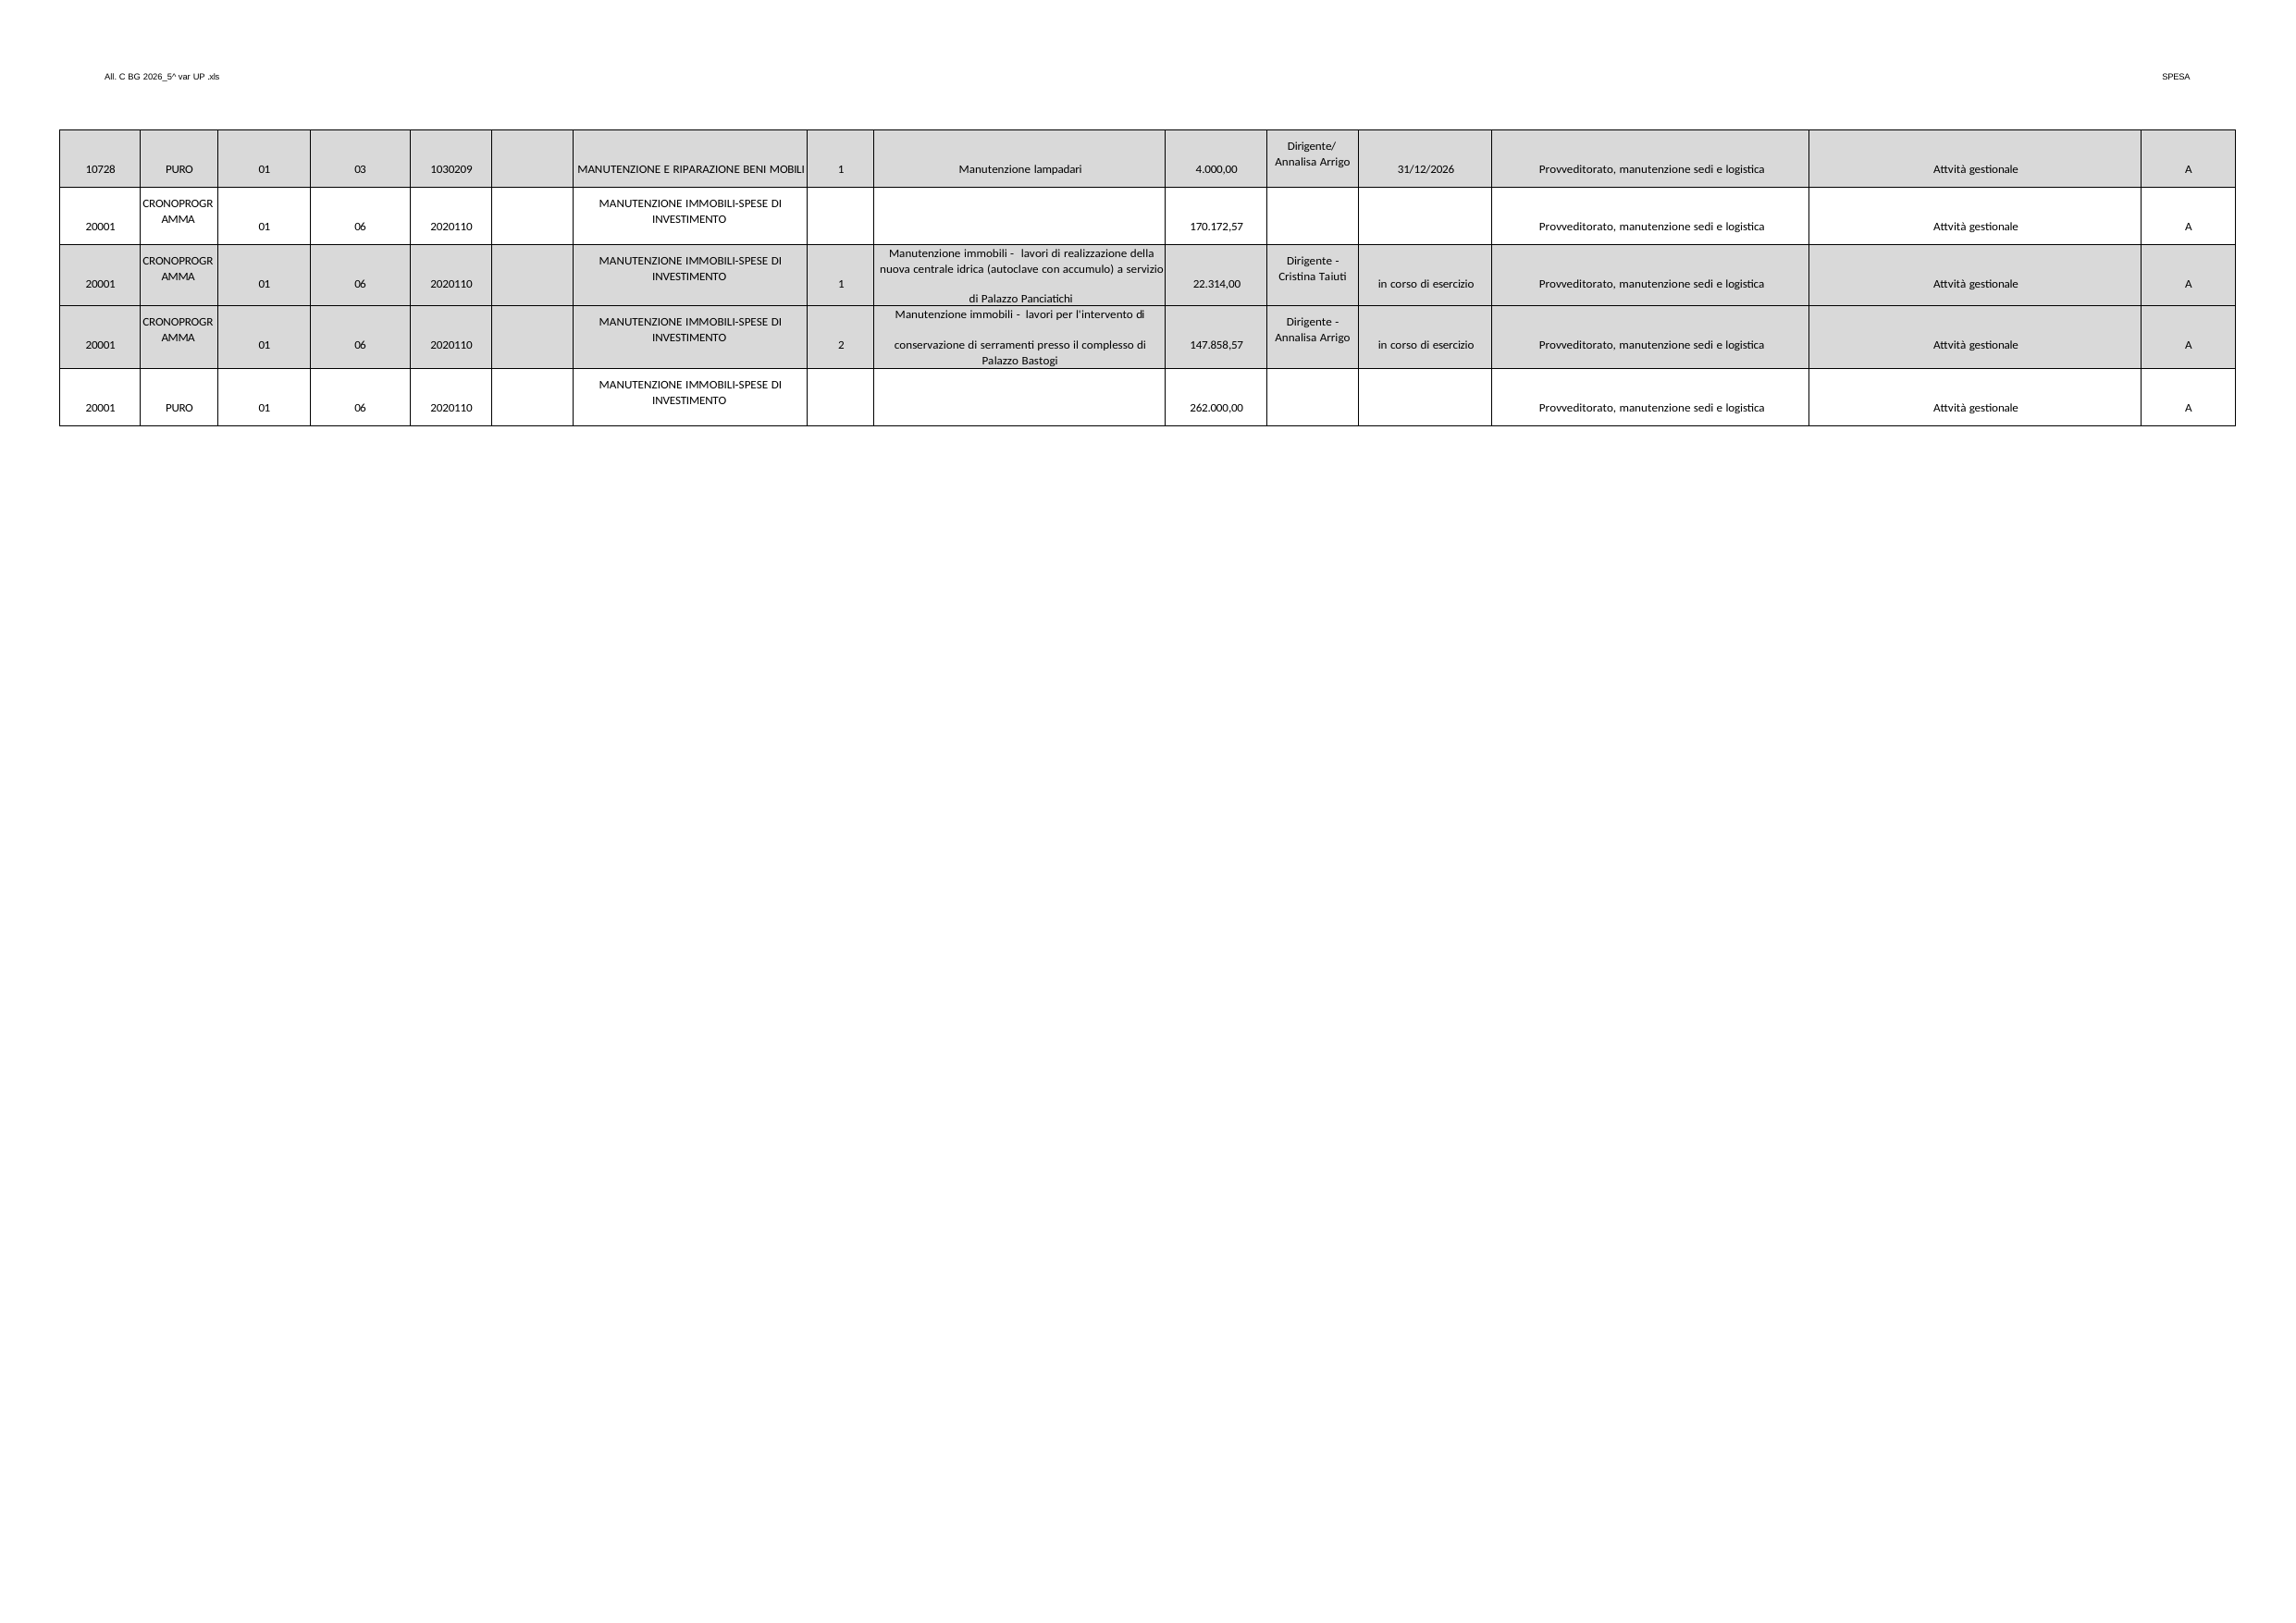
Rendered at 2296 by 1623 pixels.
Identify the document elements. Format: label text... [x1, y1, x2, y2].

table_cell MANUTENZIONE IMMOBILI-SPESE DI INVESTIMENTO [574, 306, 807, 368]
table_cell Manutenzione lampadari [874, 130, 1165, 187]
table_cell Dirigente - Annalisa Arrigo [1267, 306, 1358, 368]
table_cell [492, 188, 573, 244]
table_cell 01 [218, 130, 310, 187]
table_cell [1267, 369, 1358, 424]
table_cell 2020110 [411, 369, 491, 424]
table_cell [874, 369, 1165, 424]
table_cell Dirigente/ Annalisa Arrigo [1267, 130, 1358, 187]
table_cell 06 [311, 369, 410, 424]
table_cell Manutenzione immobili - lavori per l'intervento di conservazione di serramenti presso il complesso di Palazzo Bastogi [874, 306, 1165, 368]
table_cell Provveditorato, manutenzione sedi e logistica [1492, 369, 1808, 424]
table_cell 01 [218, 245, 310, 305]
table_cell Attvità gestionale [1809, 369, 2141, 424]
table_cell Attvità gestionale [1809, 130, 2141, 187]
table_cell Provveditorato, manutenzione sedi e logistica [1492, 130, 1808, 187]
table_cell CRONOPROGR AMMA [141, 306, 217, 368]
table_cell 4.000,00 [1166, 130, 1266, 187]
table_cell [492, 245, 573, 305]
table_cell 262.000,00 [1166, 369, 1266, 424]
table_cell PURO [141, 369, 217, 424]
table_cell CRONOPROGR AMMA [141, 188, 217, 244]
table_cell A [2142, 130, 2235, 187]
table_cell [1359, 188, 1491, 244]
table_cell 06 [311, 306, 410, 368]
table_cell 01 [218, 306, 310, 368]
table_cell [492, 130, 573, 187]
table_cell [808, 188, 873, 244]
table_cell Provveditorato, manutenzione sedi e logistica [1492, 188, 1808, 244]
table_cell MANUTENZIONE E RIPARAZIONE BENI MOBILI [574, 130, 807, 187]
table_cell [874, 188, 1165, 244]
table_cell A [2142, 369, 2235, 424]
table_cell [492, 369, 573, 424]
table_cell [1267, 188, 1358, 244]
table_cell 31/12/2026 [1359, 130, 1491, 187]
table_cell 2020110 [411, 245, 491, 305]
table_cell Manutenzione immobili - lavori di realizzazione della nuova centrale idrica (autoclave con accumulo) a servizio di Palazzo Panciatichi [874, 245, 1165, 305]
table_cell PURO [141, 130, 217, 187]
table_cell 06 [311, 188, 410, 244]
table_cell 20001 [60, 369, 140, 424]
table_cell CRONOPROGR AMMA [141, 245, 217, 305]
table_cell MANUTENZIONE IMMOBILI-SPESE DI INVESTIMENTO [574, 188, 807, 244]
table_cell A [2142, 306, 2235, 368]
table_cell 20001 [60, 188, 140, 244]
table_cell MANUTENZIONE IMMOBILI-SPESE DI INVESTIMENTO [574, 245, 807, 305]
table_cell Dirigente - Cristina Taiuti [1267, 245, 1358, 305]
table_cell 10728 [60, 130, 140, 187]
table_cell A [2142, 245, 2235, 305]
table_cell 2020110 [411, 188, 491, 244]
table_cell 03 [311, 130, 410, 187]
table_cell 1 [808, 245, 873, 305]
table_cell 01 [218, 369, 310, 424]
table_cell [492, 306, 573, 368]
table_cell [1359, 369, 1491, 424]
table_cell 22.314,00 [1166, 245, 1266, 305]
table_cell 170.172,57 [1166, 188, 1266, 244]
table_cell 1 [808, 130, 873, 187]
table_cell MANUTENZIONE IMMOBILI-SPESE DI INVESTIMENTO [574, 369, 807, 424]
table_cell 1030209 [411, 130, 491, 187]
table_cell Attvità gestionale [1809, 188, 2141, 244]
table_cell 147.858,57 [1166, 306, 1266, 368]
table_cell 06 [311, 245, 410, 305]
table_cell in corso di esercizio [1359, 245, 1491, 305]
table_cell Attvità gestionale [1809, 245, 2141, 305]
table_cell 20001 [60, 306, 140, 368]
table_cell Provveditorato, manutenzione sedi e logistica [1492, 306, 1808, 368]
table_cell 2 [808, 306, 873, 368]
table_cell 01 [218, 188, 310, 244]
table_cell in corso di esercizio [1359, 306, 1491, 368]
table_cell 2020110 [411, 306, 491, 368]
table_cell 20001 [60, 245, 140, 305]
table_cell Provveditorato, manutenzione sedi e logistica [1492, 245, 1808, 305]
table_cell A [2142, 188, 2235, 244]
table_cell Attvità gestionale [1809, 306, 2141, 368]
table_cell [808, 369, 873, 424]
